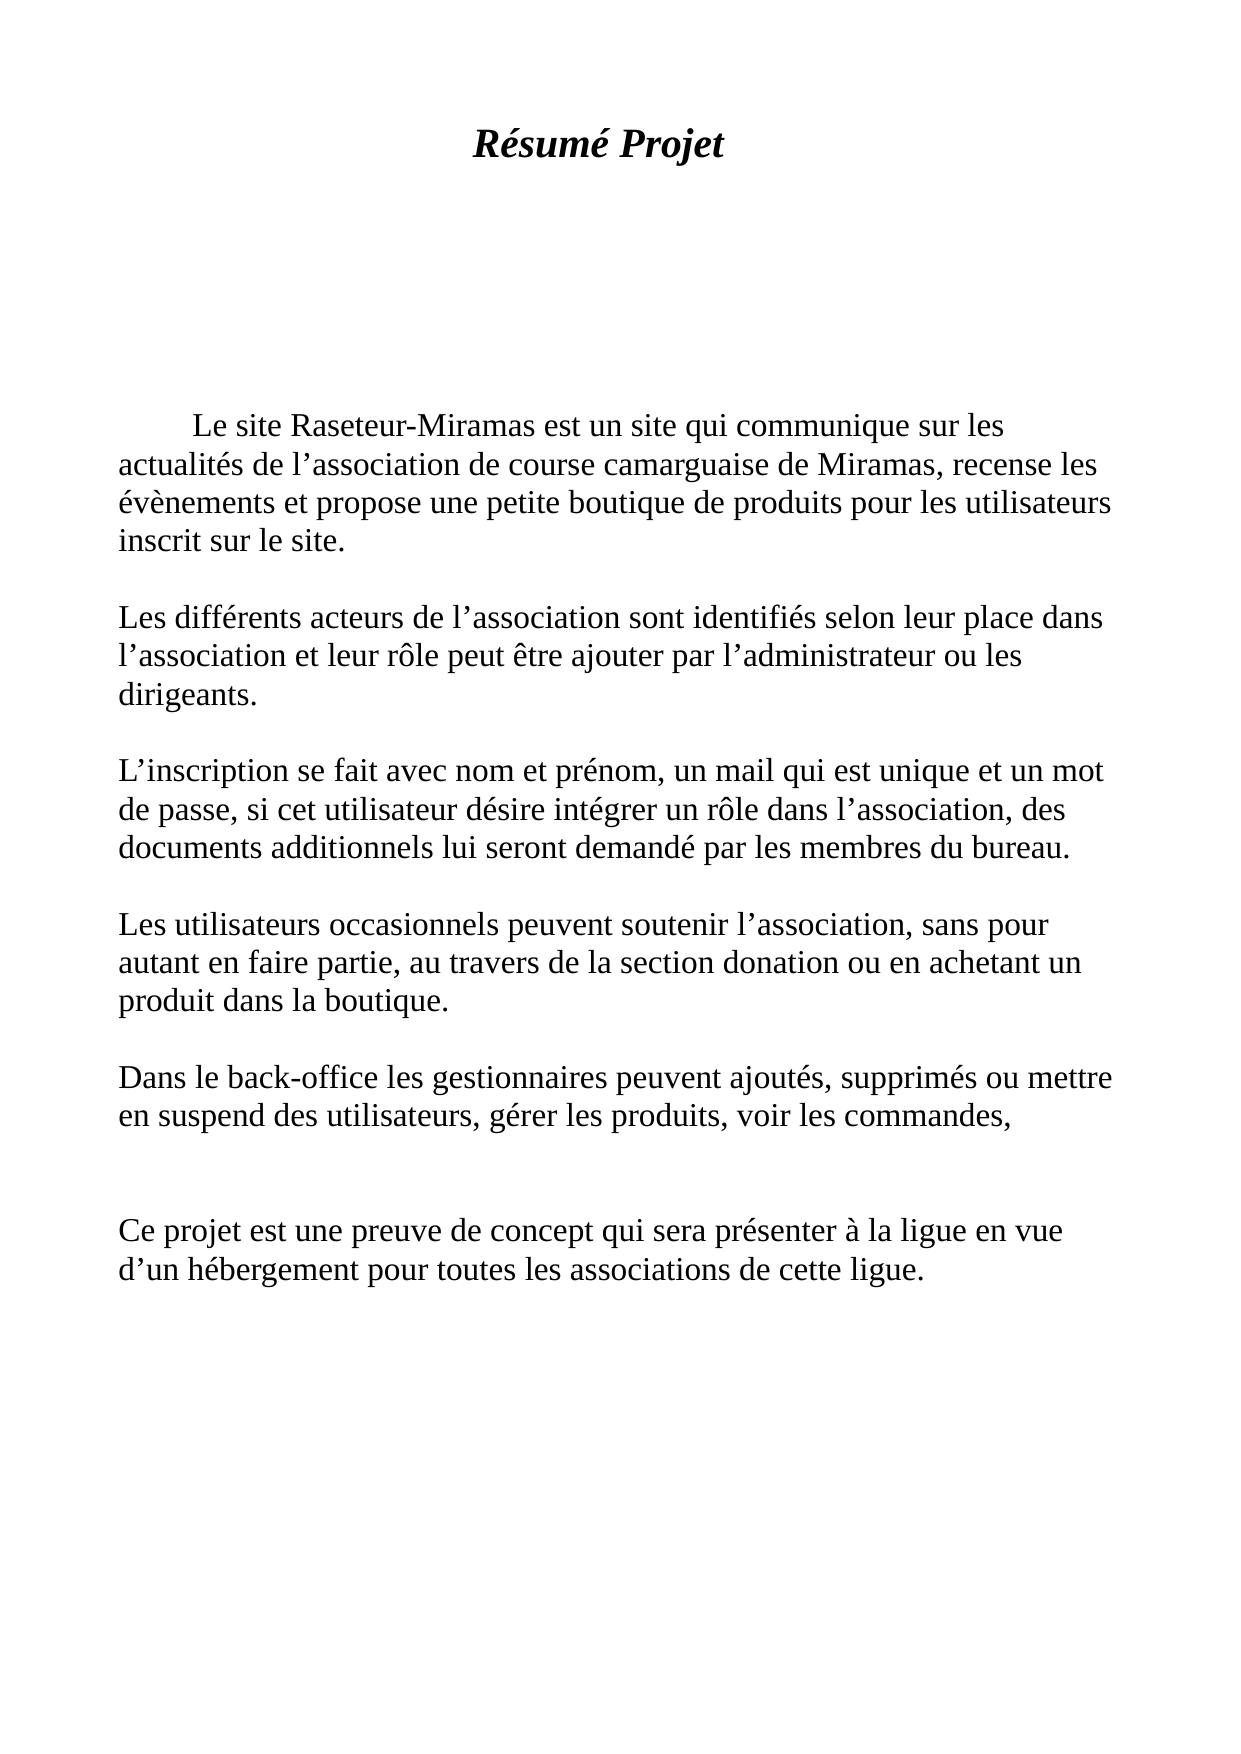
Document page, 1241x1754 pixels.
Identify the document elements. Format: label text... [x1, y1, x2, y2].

text Les différents acteurs de l’association sont identifiés selon leur place dans l’association et leur rôle peut être ajouter par l’administrateur ou les dirigeants. [118, 597, 1122, 712]
text Le site Raseteur-Miramas est un site qui communique sur les actualités de l’association de course camarguaise de Miramas, recense les évènements et propose une petite boutique de produits pour les utilisateurs inscrit sur le site. [118, 406, 1122, 559]
text Ce projet est une preuve de concept qui sera présenter à la ligue en vue d’un hébergement pour toutes les associations de cette ligue. [118, 1211, 1122, 1287]
text Les utilisateurs occasionnels peuvent soutenir l’association, sans pour autant en faire partie, au travers de la section donation ou en achetant un produit dans la boutique. [118, 904, 1122, 1019]
text Résumé Projet [118, 118, 1122, 166]
text L’inscription se fait avec nom et prénom, un mail qui est unique et un mot de passe, si cet utilisateur désire intégrer un rôle dans l’association, des documents additionnels lui seront demandé par les membres du bureau. [118, 751, 1122, 866]
text Dans le back-office les gestionnaires peuvent ajoutés, supprimés ou mettre en suspend des utilisateurs, gérer les produits, voir les commandes, [118, 1057, 1122, 1134]
